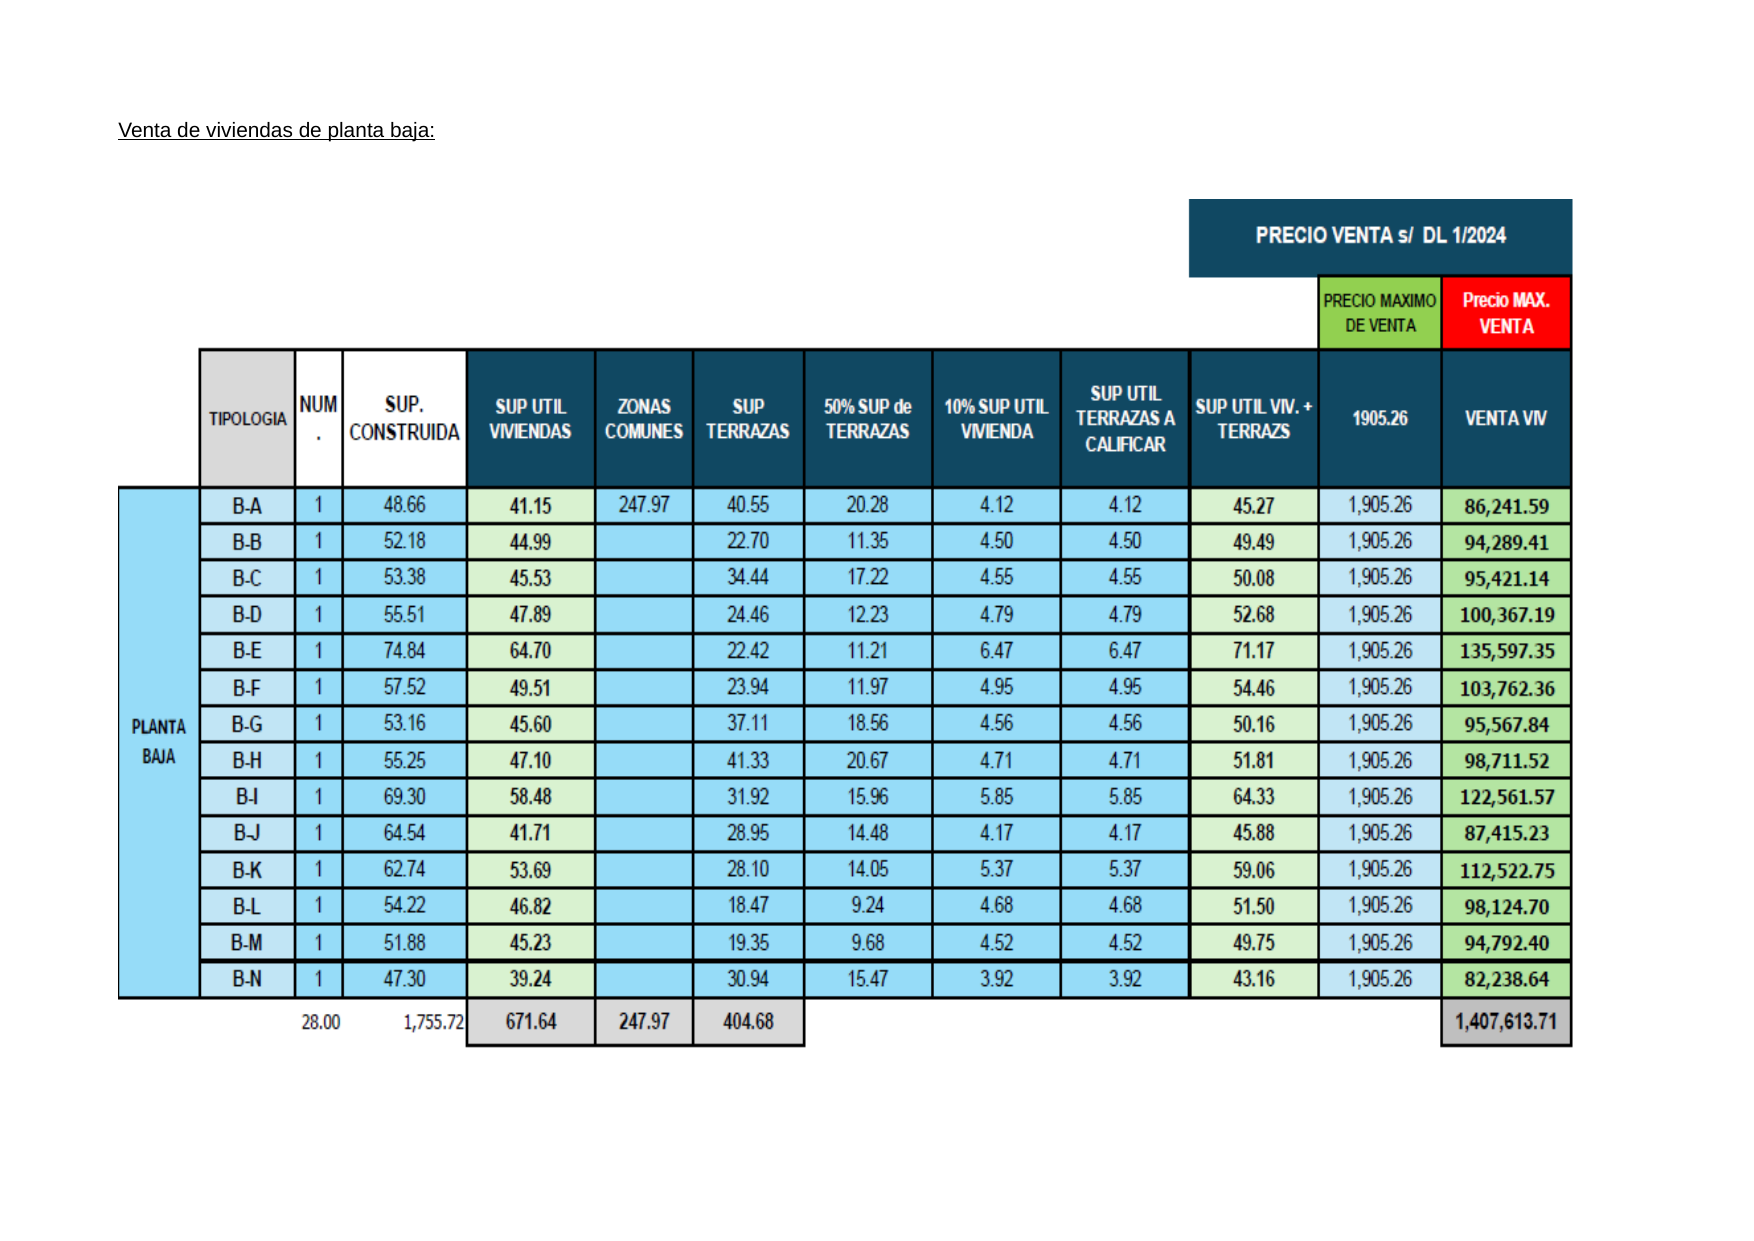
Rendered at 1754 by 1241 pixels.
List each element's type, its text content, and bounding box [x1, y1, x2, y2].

text Venta de viviendas de planta baja: [118, 118, 1636, 142]
picture [118, 199, 1574, 1054]
